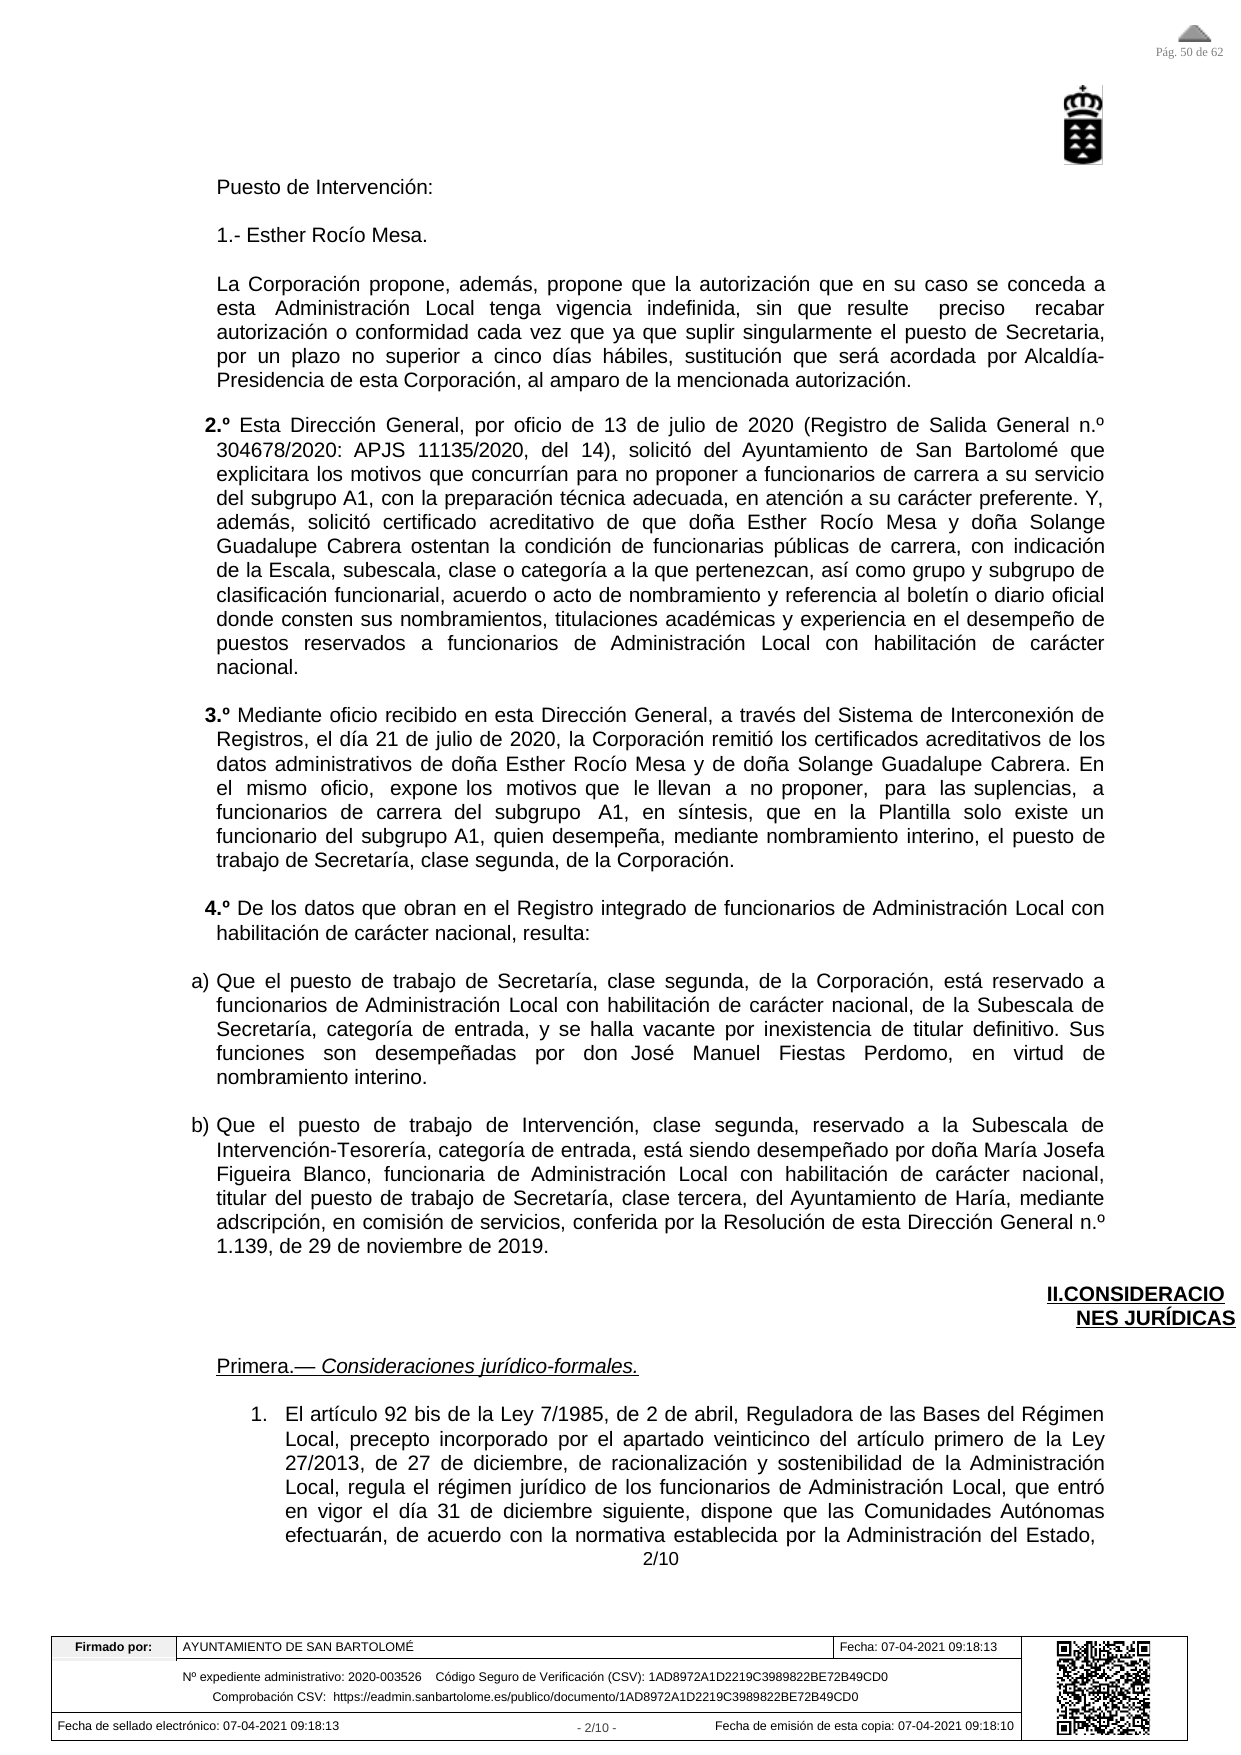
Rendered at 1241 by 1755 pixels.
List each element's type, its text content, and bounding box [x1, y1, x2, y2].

list Que el puesto de trabajo de Secretaría, clase segunda, de la Corporación, está reservado a funcionarios de Administración Local con habilitación de carácter nacional, de la Subescala de Secretaría, categoría de entrada, y se halla vacante por inexistencia de titular definitivo. Sus funciones son desempeñadas por don José Manuel Fiestas Perdomo, en virtud de nombramiento interino. [191, 968, 1105, 1089]
list .º Mediante oficio recibido en esta Dirección General, a través del Sistema de Interconexión de Registros, el día 21 de julio de 2020, la Corporación remitió los certificados acreditativos de los datos administrativos de doña Esther Rocío Mesa y de doña Solange Guadalupe Cabrera. En el mismo oficio, expone los motivos que le llevan a no proponer, para las suplencias, a funcionarios de carrera del subgrupo A1, en síntesis, que en la Plantilla solo existe un funcionario del subgrupo A1, quien desempeña, mediante nombramiento interino, el puesto de trabajo de Secretaría, clase segunda, de la Corporación. [204, 703, 1105, 872]
text 2/10 [499, 1548, 822, 1570]
list CONSIDERACIONES JURÍDICAS [1047, 1282, 1236, 1330]
table_cell Nº expediente administrativo: 2020-003526 Código Seguro de Verificación (CSV): 1AD8972A1D2219C3989822BE72B49CD0 Comprobación CSV: https://eadmin.sanbartolome.es/publico/documento/1AD8972A1D2219C3989822BE72B49CD0 [52, 1659, 1021, 1712]
text Puesto de Intervención: 1.- Esther Rocío Mesa. [216, 175, 456, 247]
table_cell Fecha de sellado electrónico: 07-04-2021 09:18:13 - 2/10 - Fecha de emisión de esta copia: 07-04-2021 09:18:10 [52, 1713, 1021, 1740]
text La Corporación propone, además, propone que la autorización que en su caso se conceda a esta Administración Local tenga vigencia indefinida, sin que resulte preciso recabar autorización o conformidad cada vez que ya que suplir singularmente el puesto de Secretaria, por un plazo no superior a cinco días hábiles, sustitución que será acordada por Alcaldía- Presidencia de esta Corporación, al amparo de la mencionada autorización. [216, 272, 1105, 392]
table_header [1022, 1637, 1187, 1740]
list .º Esta Dirección General, por oficio de 13 de julio de 2020 (Registro de Salida General n.º 304678/2020: APJS 11135/2020, del 14), solicitó del Ayuntamiento de San Bartolomé que explicitara los motivos que concurrían para no proponer a funcionarios de carrera a su servicio del subgrupo A1, con la preparación técnica adecuada, en atención a su carácter preferente. Y, además, solicitó certificado acreditativo de que doña Esther Rocío Mesa y doña Solange Guadalupe Cabrera ostentan la condición de funcionarias públicas de carrera, con indicación de la Escala, subescala, clase o categoría a la que pertenezcan, así como grupo y subgrupo de clasificación funcionarial, acuerdo o acto de nombramiento y referencia al boletín o diario oficial donde consten sus nombramientos, titulaciones académicas y experiencia en el desempeño de puestos reservados a funcionarios de Administración Local con habilitación de carácter nacional. [204, 413, 1105, 679]
text Primera.— Consideraciones jurídico-formales. [216, 1354, 1236, 1378]
table_header Firmado por: [52, 1637, 176, 1657]
list Que el puesto de trabajo de Intervención, clase segunda, reservado a la Subescala de Intervención-Tesorería, categoría de entrada, está siendo desempeñado por doña María Josefa Figueira Blanco, funcionaria de Administración Local con habilitación de carácter nacional, titular del puesto de trabajo de Secretaría, clase tercera, del Ayuntamiento de Haría, mediante adscripción, en comisión de servicios, conferida por la Resolución de esta Dirección General n.º 1.139, de 29 de noviembre de 2019. [191, 1113, 1105, 1258]
list El artículo 92 bis de la Ley 7/1985, de 2 de abril, Reguladora de las Bases del Régimen Local, precepto incorporado por el apartado veinticinco del artículo primero de la Ley 27/2013, de 27 de diciembre, de racionalización y sostenibilidad de la Administración Local, regula el régimen jurídico de los funcionarios de Administración Local, que entró en vigor el día 31 de diciembre siguiente, dispone que las Comunidades Autónomas efectuarán, de acuerdo con la normativa establecida por la Administración del Estado, [250, 1402, 1105, 1547]
table_header Fecha: 07-04-2021 09:18:13 [834, 1637, 1021, 1657]
list .º De los datos que obran en el Registro integrado de funcionarios de Administración Local con habilitación de carácter nacional, resulta: [204, 896, 1105, 944]
table_header AYUNTAMIENTO DE SAN BARTOLOMÉ [177, 1637, 833, 1657]
